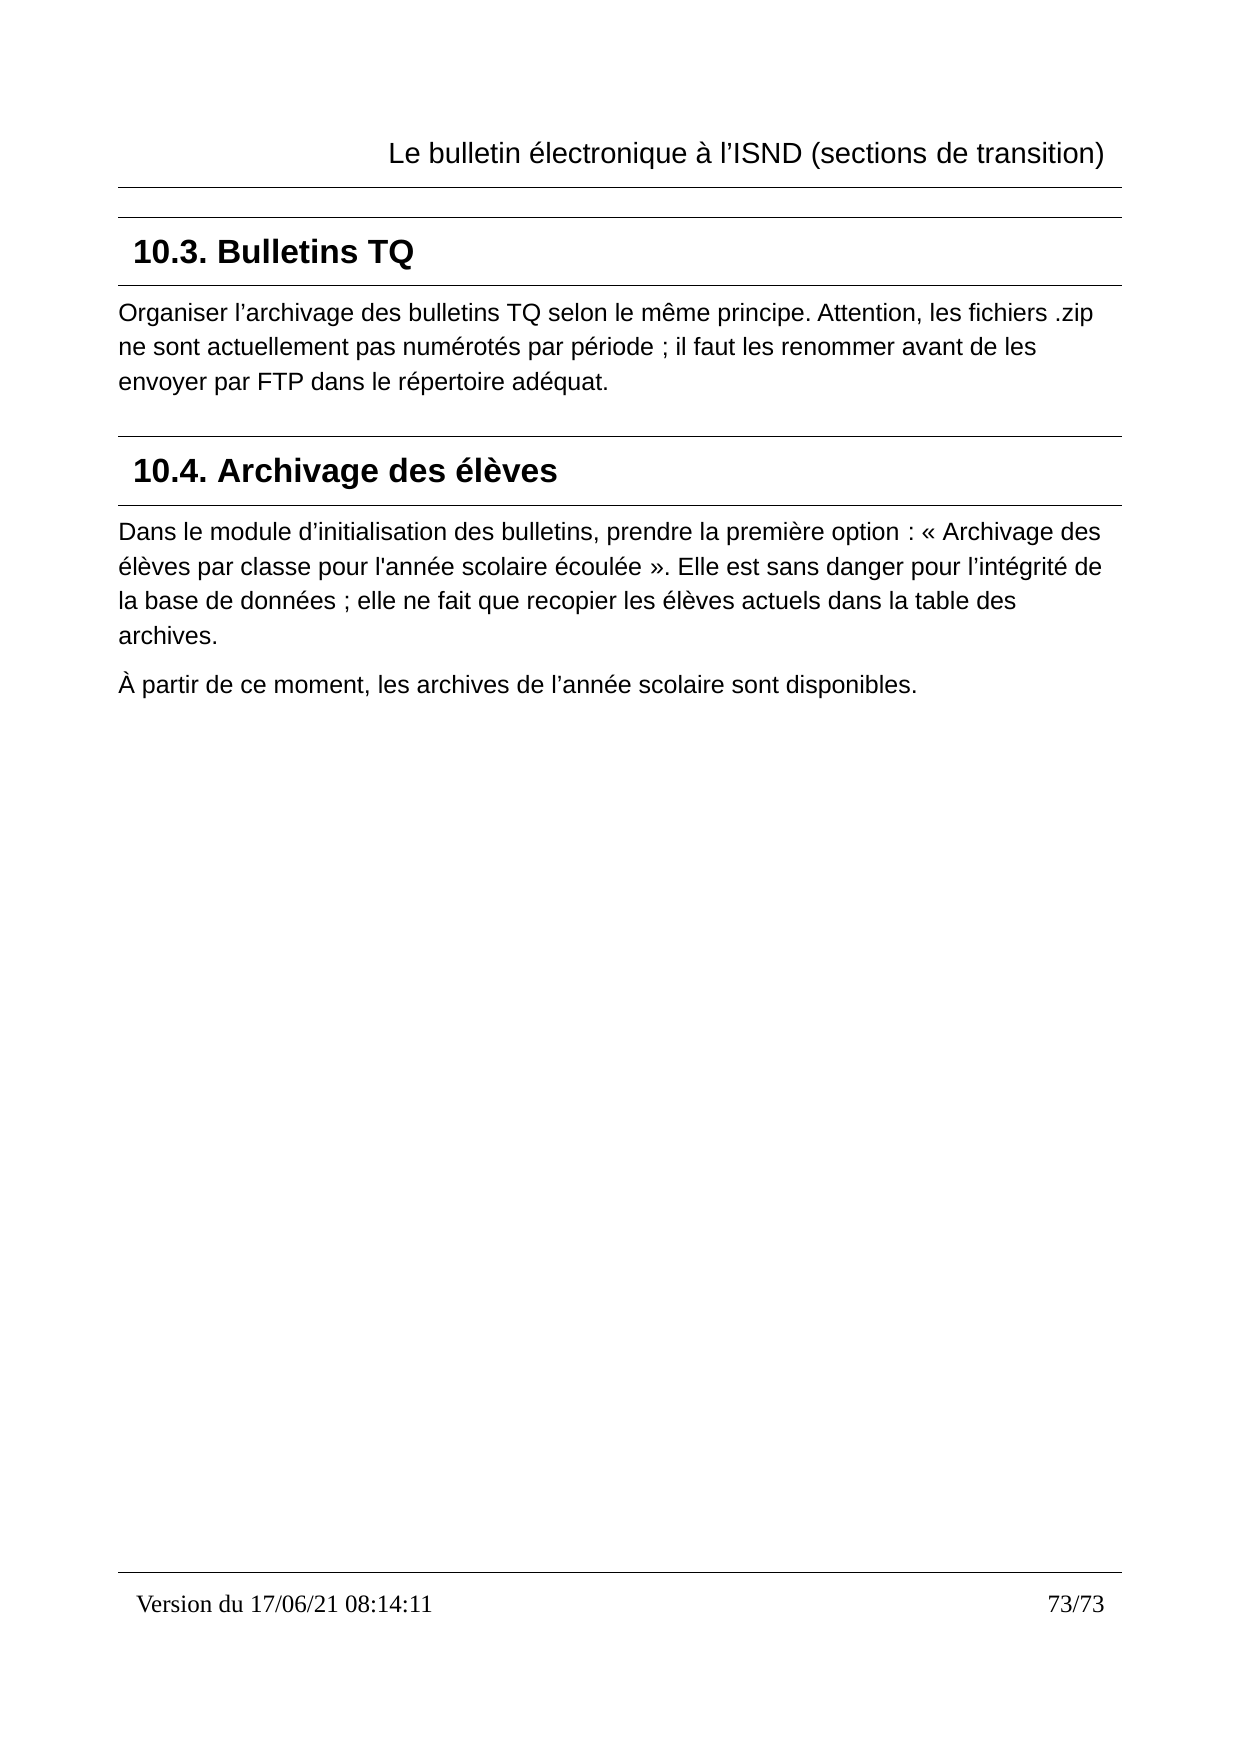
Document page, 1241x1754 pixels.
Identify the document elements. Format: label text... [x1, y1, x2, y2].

subtitle Bulletins TQ [118, 218, 1122, 285]
text Organiser l’archivage des bulletins TQ selon le même principe. Attention, les fichiers .zip ne sont actuellement pas numérotés par période ; il faut les renommer avant de les envoyer par FTP dans le répertoire adéquat. [118, 298, 1122, 395]
text Dans le module d’initialisation des bulletins, prendre la première option : « Archivage des élèves par classe pour l'année scolaire écoulée ». Elle est sans danger pour l’intégrité de la base de données ; elle ne fait que recopier les élèves actuels dans la table des archives. [118, 517, 1122, 649]
subtitle Archivage des élèves [118, 437, 1122, 505]
text À partir de ce moment, les archives de l’année scolaire sont disponibles. [118, 670, 1122, 699]
